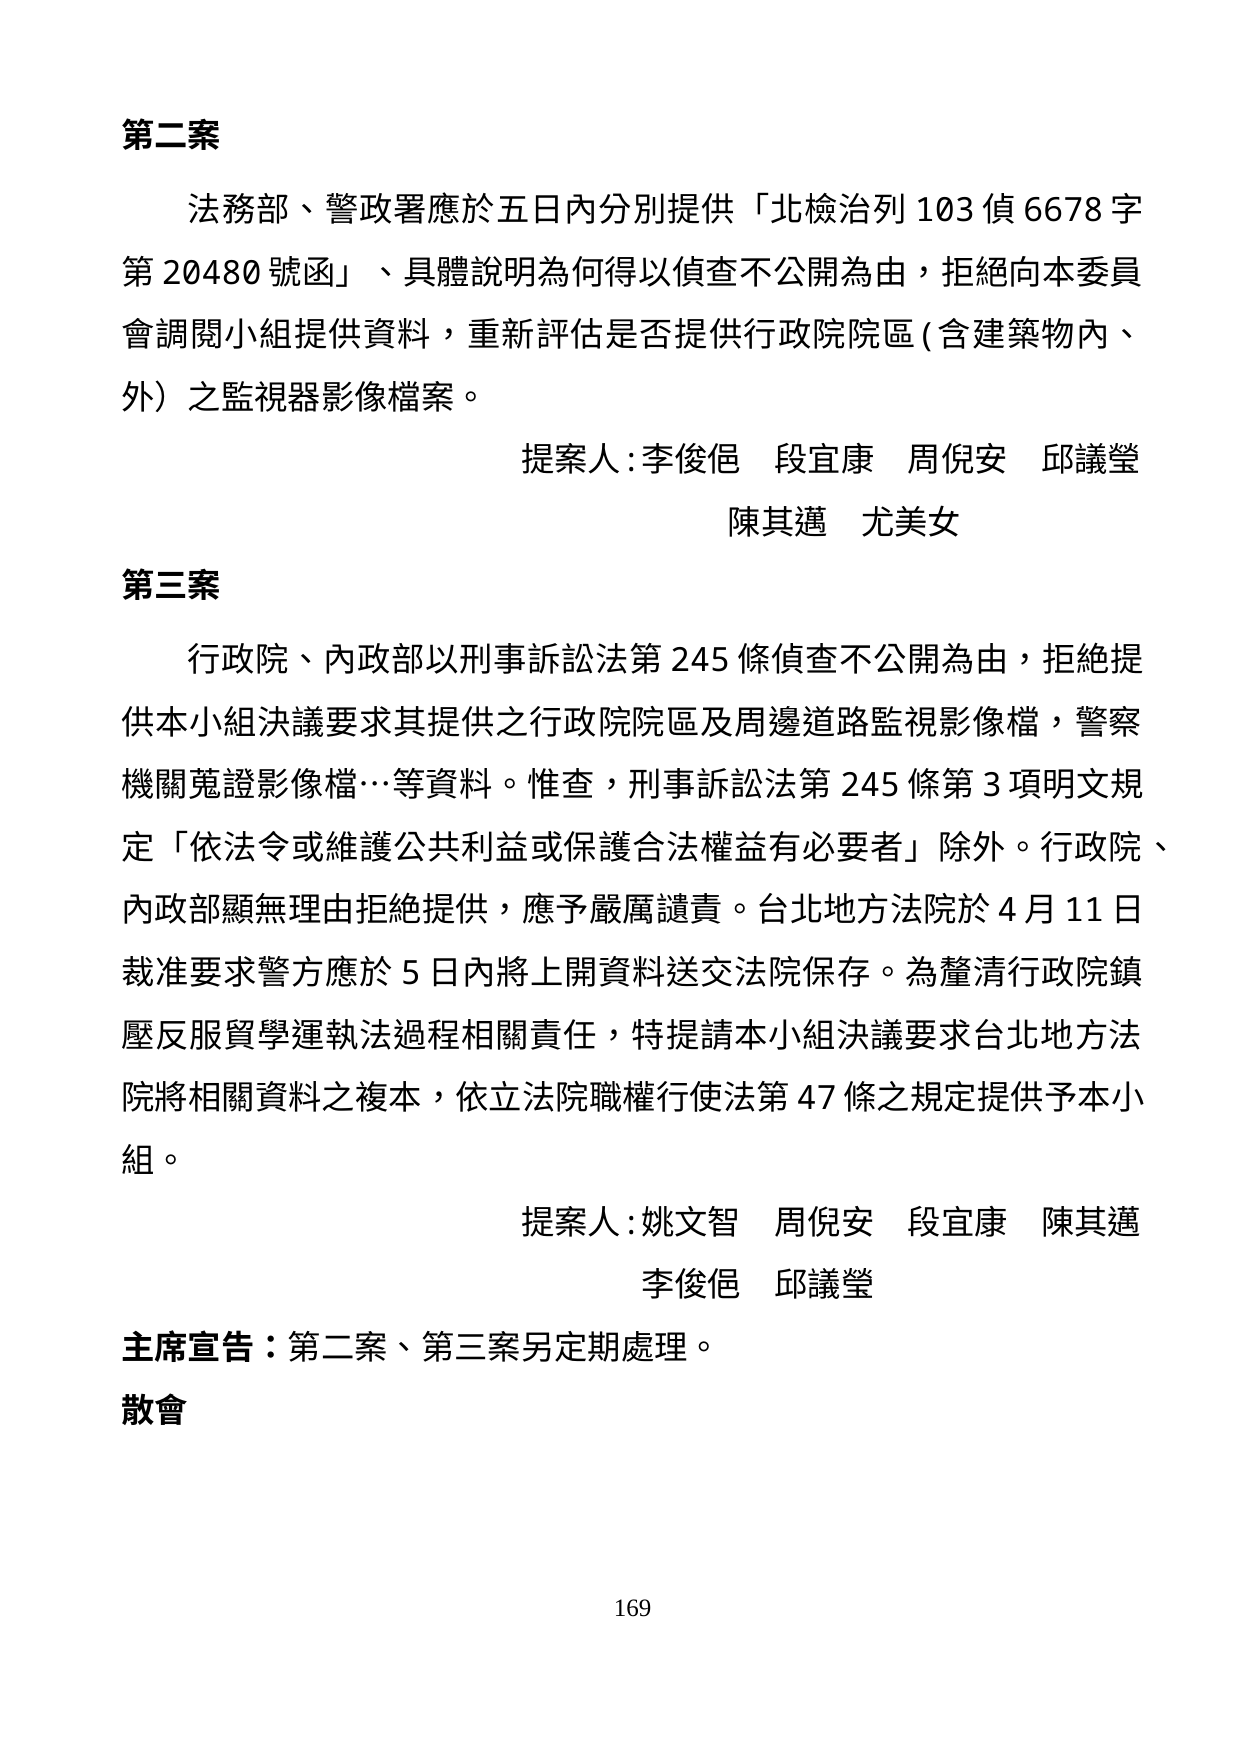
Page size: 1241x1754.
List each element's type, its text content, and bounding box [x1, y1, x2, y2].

text 散會 [121, 1366, 1157, 1428]
text 提案人:李俊俋 段宜康 周倪安 邱議瑩 [121, 416, 1144, 478]
text 陳其邁 尤美女 [121, 478, 1144, 541]
text 李俊俋 邱議瑩 [121, 1241, 1144, 1303]
text 第二案 [121, 91, 1144, 153]
text 法務部、警政署應於五日內分別提供「北檢治列103偵6678字第20480號函」、具體說明為何得以偵查不公開為由，拒絕向本委員會調閱小組提供資料，重新評估是否提供行政院院區(含建築物內、外）之監視器影像檔案。 [121, 166, 1144, 416]
text 行政院、內政部以刑事訴訟法第245條偵查不公開為由，拒絶提供本小組決議要求其提供之行政院院區及周邊道路監視影像檔，警察機關蒐證影像檔…等資料。惟查，刑事訴訟法第245條第3項明文規定「依法令或維護公共利益或保護合法權益有必要者」除外。行政院、內政部顯無理由拒絶提供，應予嚴厲讉責。台北地方法院於4月11日裁准要求警方應於5日內將上開資料送交法院保存。為釐清行政院鎮壓反服貿學運執法過程相關責任，特提請本小組決議要求台北地方法院將相關資料之複本，依立法院職權行使法第47條之規定提供予本小組。 [121, 616, 1144, 1178]
text 第三案 [121, 541, 1144, 603]
text 主席宣告：第二案、第三案另定期處理。 [121, 1303, 1157, 1366]
text 提案人:姚文智 周倪安 段宜康 陳其邁 [121, 1178, 1144, 1241]
